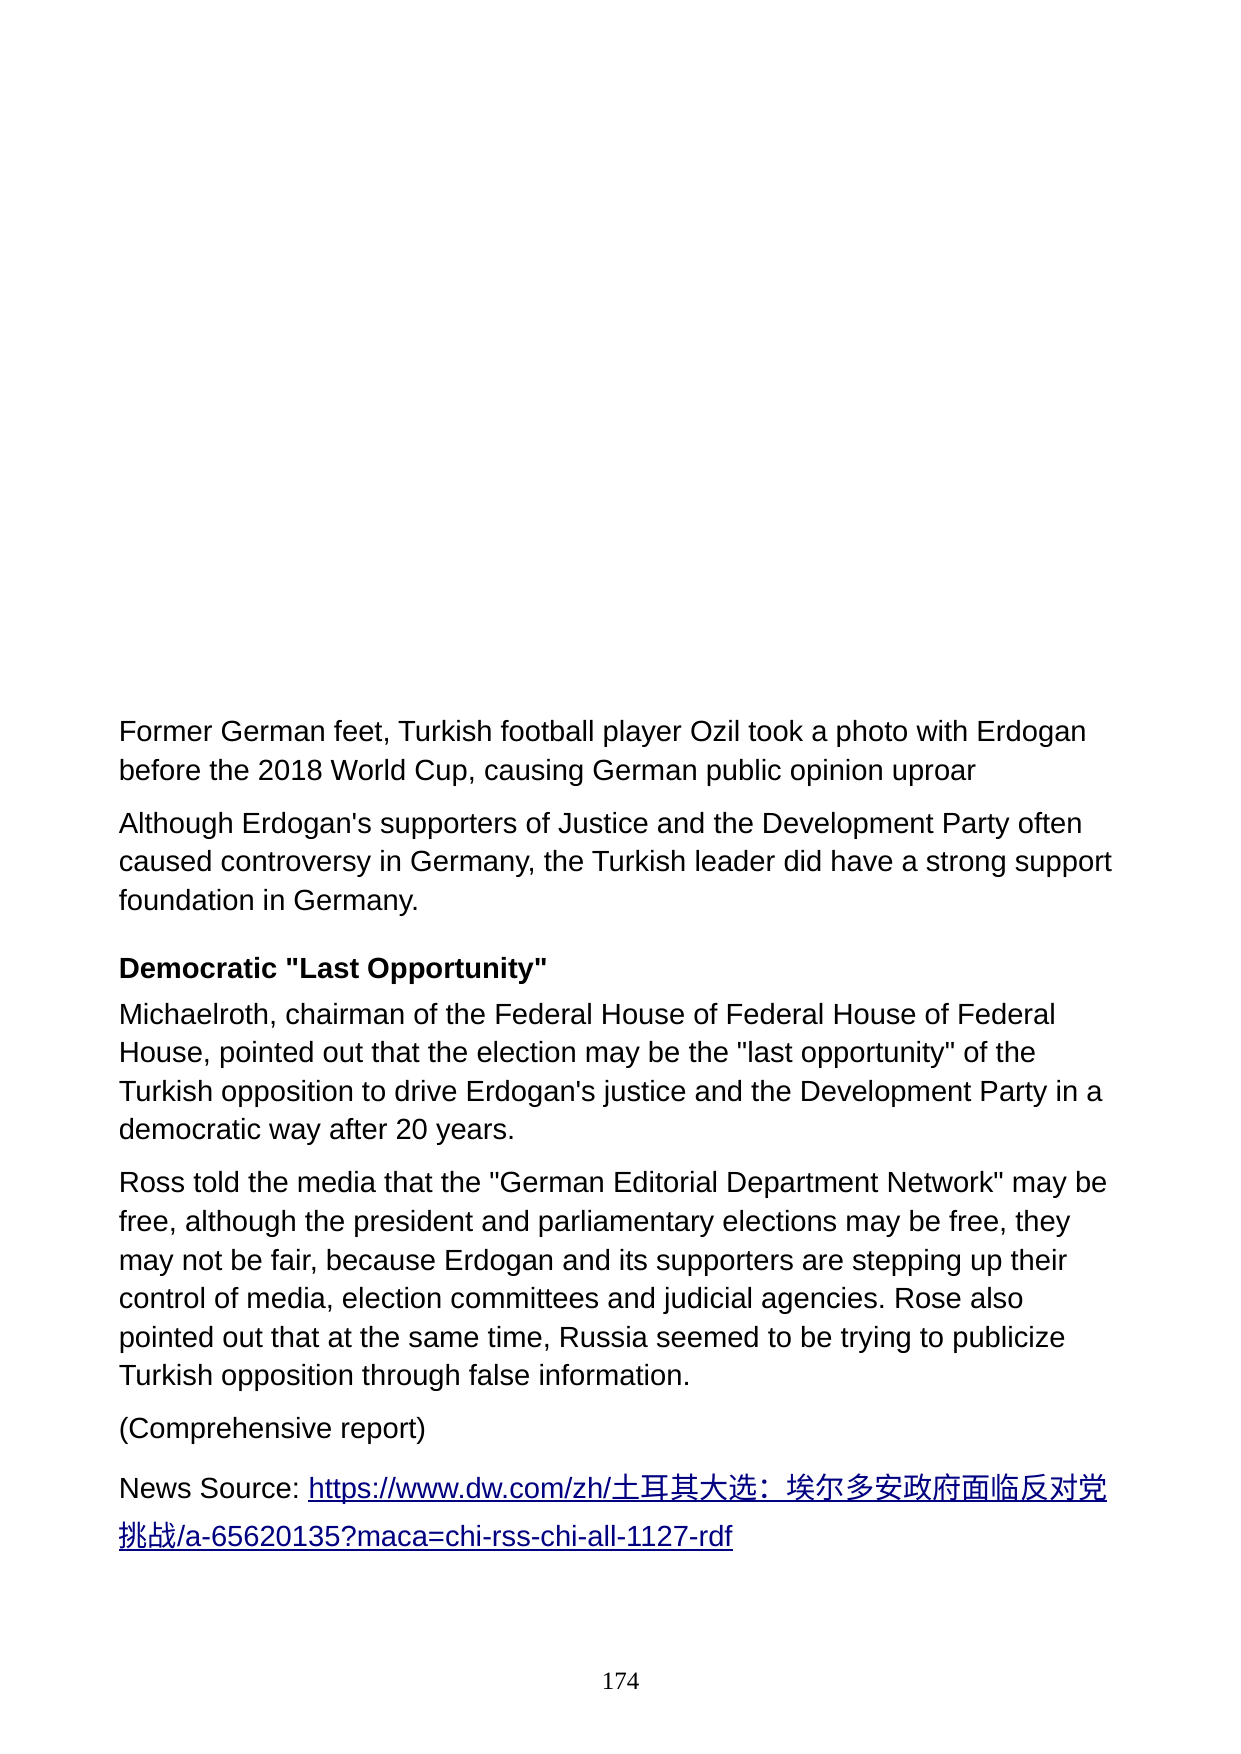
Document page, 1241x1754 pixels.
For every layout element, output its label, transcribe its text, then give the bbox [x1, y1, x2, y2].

text (Comprehensive report) [118, 1411, 1122, 1445]
text News Source: https://www.dw.com/zh/土耳其大选：埃尔多安政府面临反对党挑战/a-65620135?maca=chi-rss-chi-all-1127-rdf [118, 1464, 1122, 1555]
subtitle Democratic "Last Opportunity" [118, 951, 1122, 984]
text Although Erdogan's supporters of Justice and the Development Party often caused controversy in Germany, the Turkish leader did have a strong support foundation in Germany. [118, 806, 1122, 916]
text Former German feet, Turkish football player Ozil took a photo with Erdogan before the 2018 World Cup, causing German public opinion uproar [118, 118, 1122, 786]
text Ross told the media that the "German Editorial Department Network" may be free, although the president and parliamentary elections may be free, they may not be fair, because Erdogan and its supporters are stepping up their control of media, election committees and judicial agencies. Rose also pointed out that at the same time, Russia seemed to be trying to publicize Turkish opposition through false information. [118, 1165, 1122, 1392]
text Michaelroth, chairman of the Federal House of Federal House of Federal House, pointed out that the election may be the "last opportunity" of the Turkish opposition to drive Erdogan's justice and the Development Party in a democratic way after 20 years. [118, 997, 1122, 1146]
